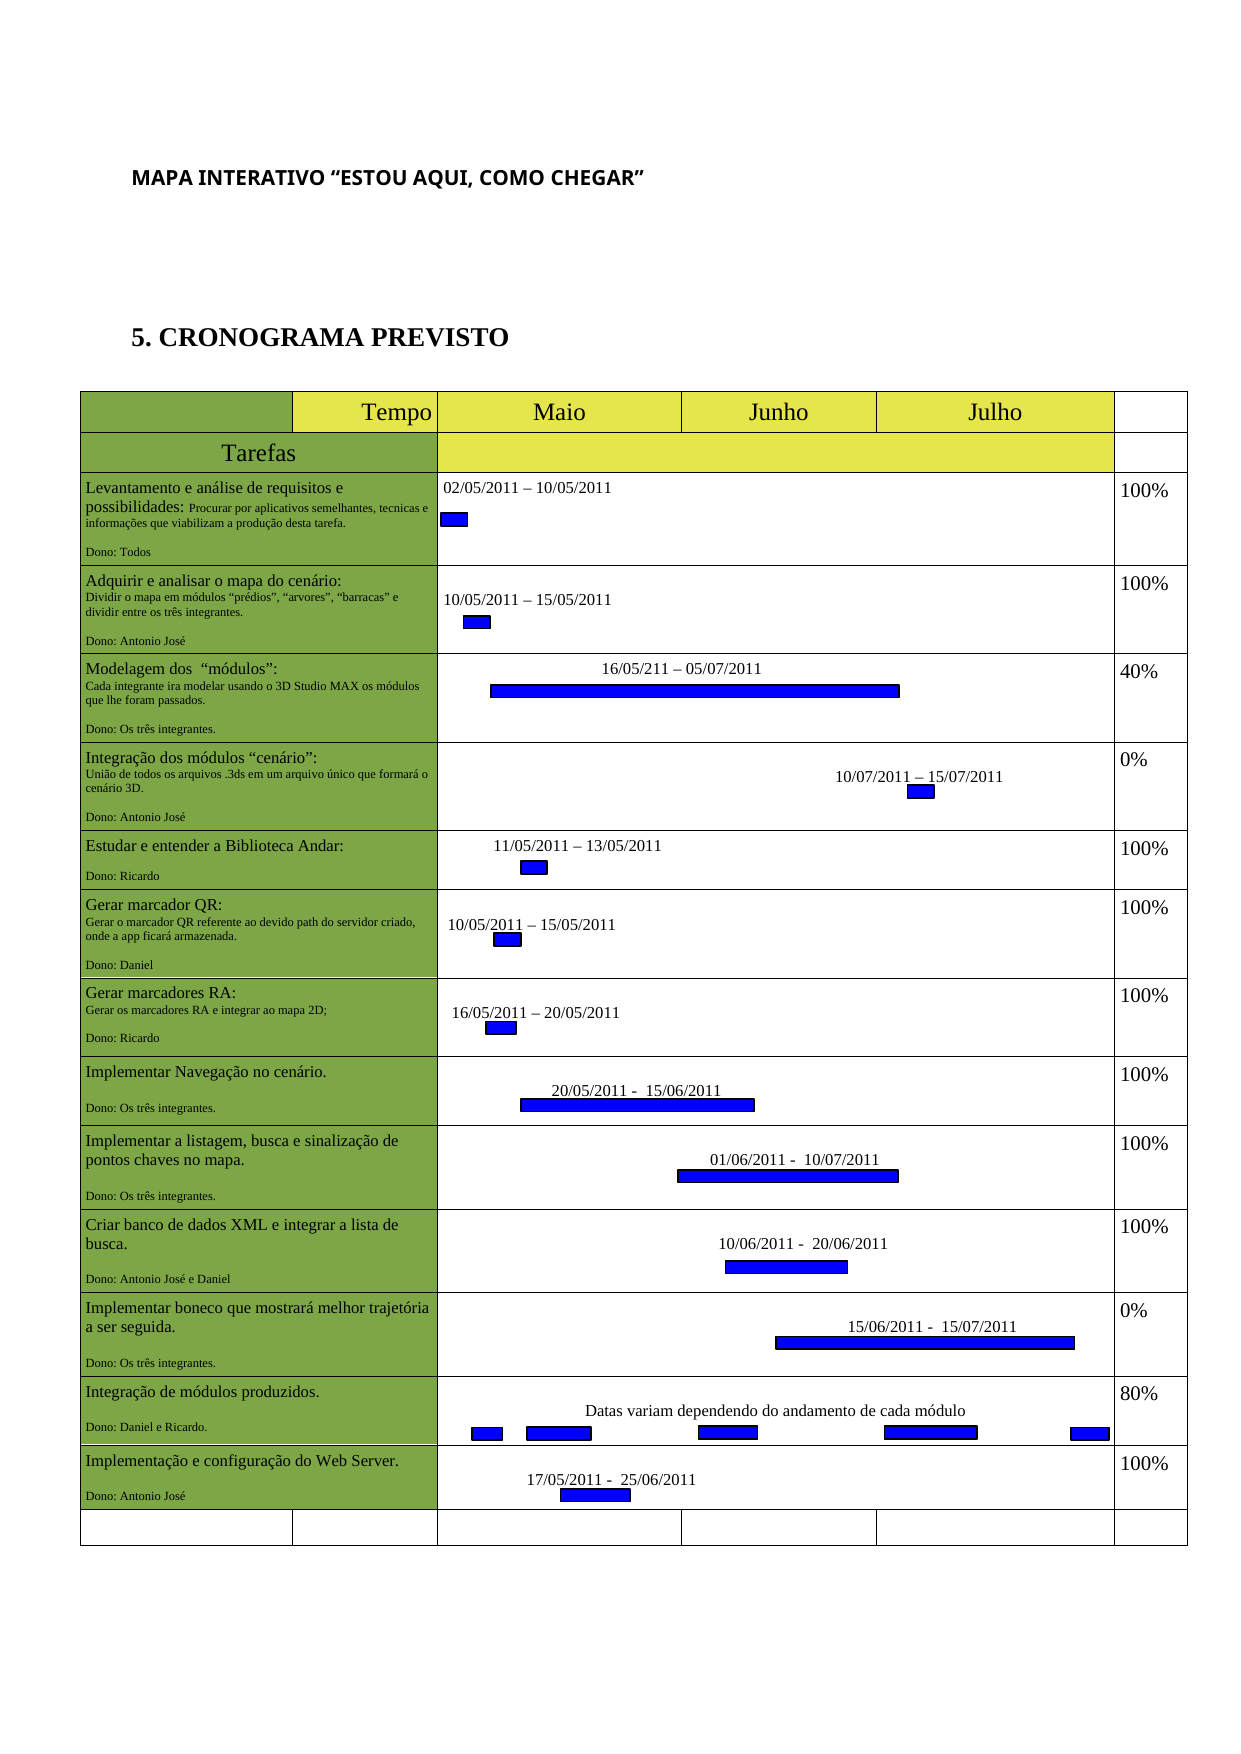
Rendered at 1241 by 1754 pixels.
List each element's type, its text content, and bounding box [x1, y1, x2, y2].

table_cell 16/05/2011 – 20/05/2011 [438, 979, 1114, 1056]
table_cell 100% [1115, 473, 1187, 565]
table_cell Estudar e entender a Biblioteca Andar: Dono: Ricardo [81, 831, 437, 889]
table_cell Implementar Navegação no cenário. Dono: Os três integrantes. [81, 1057, 437, 1125]
table_cell 100% [1115, 979, 1187, 1056]
table_cell 40% [1115, 654, 1187, 742]
table_cell 100% [1115, 566, 1187, 653]
table_cell Implementação e configuração do Web Server. Dono: Antonio José [81, 1446, 437, 1509]
table_cell Datas variam dependendo do andamento de cada módulo [438, 1377, 1114, 1444]
table_cell Gerar marcador QR: Gerar o marcador QR referente ao devido path do servidor criado, onde a app ficará armazenada. Dono: Daniel [81, 890, 437, 977]
table_header Maio [438, 392, 681, 432]
table_cell Implementar boneco que mostrará melhor trajetória a ser seguida. Dono: Os três integrantes. [81, 1293, 437, 1376]
table_cell 10/07/2011 – 15/07/2011 [438, 743, 1114, 830]
table_cell 20/05/2011 - 15/06/2011 [438, 1057, 1114, 1125]
table_header Tempo [293, 392, 437, 432]
table_cell Implementar a listagem, busca e sinalização de pontos chaves no mapa. Dono: Os três integrantes. [81, 1126, 437, 1209]
table_cell Gerar marcadores RA: Gerar os marcadores RA e integrar ao mapa 2D; Dono: Ricardo [81, 979, 437, 1056]
text 5. CRONOGRAMA PREVISTO [131, 321, 1144, 352]
table_cell Tarefas [81, 433, 437, 472]
table_cell [438, 1510, 681, 1544]
table_cell Integração de módulos produzidos. Dono: Daniel e Ricardo. [81, 1377, 437, 1444]
table_cell 02/05/2011 – 10/05/2011 [438, 473, 1114, 565]
table_cell Integração dos módulos “cenário”: União de todos os arquivos .3ds em um arquivo único que formará o cenário 3D. Dono: Antonio José [81, 743, 437, 830]
table_cell [877, 1510, 1114, 1544]
table_cell Criar banco de dados XML e integrar a lista de busca. Dono: Antonio José e Daniel [81, 1210, 437, 1292]
table_header Junho [682, 392, 876, 432]
table_cell 11/05/2011 – 13/05/2011 [438, 831, 1114, 889]
table_cell 100% [1115, 890, 1187, 977]
table_cell 100% [1115, 1210, 1187, 1292]
table_cell Levantamento e análise de requisitos e possibilidades: Procurar por aplicativos semelhantes, tecnicas e informações que viabilizam a produção desta tarefa. Dono: Todos [81, 473, 437, 565]
table_cell 10/05/2011 – 15/05/2011 [438, 890, 1114, 977]
table_cell [1115, 1510, 1187, 1544]
table_cell 17/05/2011 - 25/06/2011 [438, 1446, 1114, 1509]
table_cell [682, 1510, 876, 1544]
table_cell Adquirir e analisar o mapa do cenário: Dividir o mapa em módulos “prédios”, “arvores”, “barracas” e dividir entre os três integrantes. Dono: Antonio José [81, 566, 437, 653]
table_cell [1115, 433, 1187, 472]
table_cell 10/05/2011 – 15/05/2011 [438, 566, 1114, 653]
table_cell 0% [1115, 743, 1187, 830]
table_header Julho [877, 392, 1114, 432]
table_cell 01/06/2011 - 10/07/2011 [438, 1126, 1114, 1209]
table_cell 80% [1115, 1377, 1187, 1444]
table_cell 100% [1115, 1446, 1187, 1509]
table_header [1115, 392, 1187, 432]
table_cell 16/05/211 – 05/07/2011 [438, 654, 1114, 742]
table_cell Modelagem dos “módulos”: Cada integrante ira modelar usando o 3D Studio MAX os módulos que lhe foram passados. Dono: Os três integrantes. [81, 654, 437, 742]
table_cell 10/06/2011 - 20/06/2011 [438, 1210, 1114, 1292]
table_cell 100% [1115, 831, 1187, 889]
table_cell 100% [1115, 1126, 1187, 1209]
table_cell [81, 1510, 292, 1544]
table_cell 100% [1115, 1057, 1187, 1125]
table_cell 15/06/2011 - 15/07/2011 [438, 1293, 1114, 1376]
table_header [81, 392, 292, 432]
table_cell 0% [1115, 1293, 1187, 1376]
table_cell [293, 1510, 437, 1544]
table_cell [438, 433, 1114, 472]
